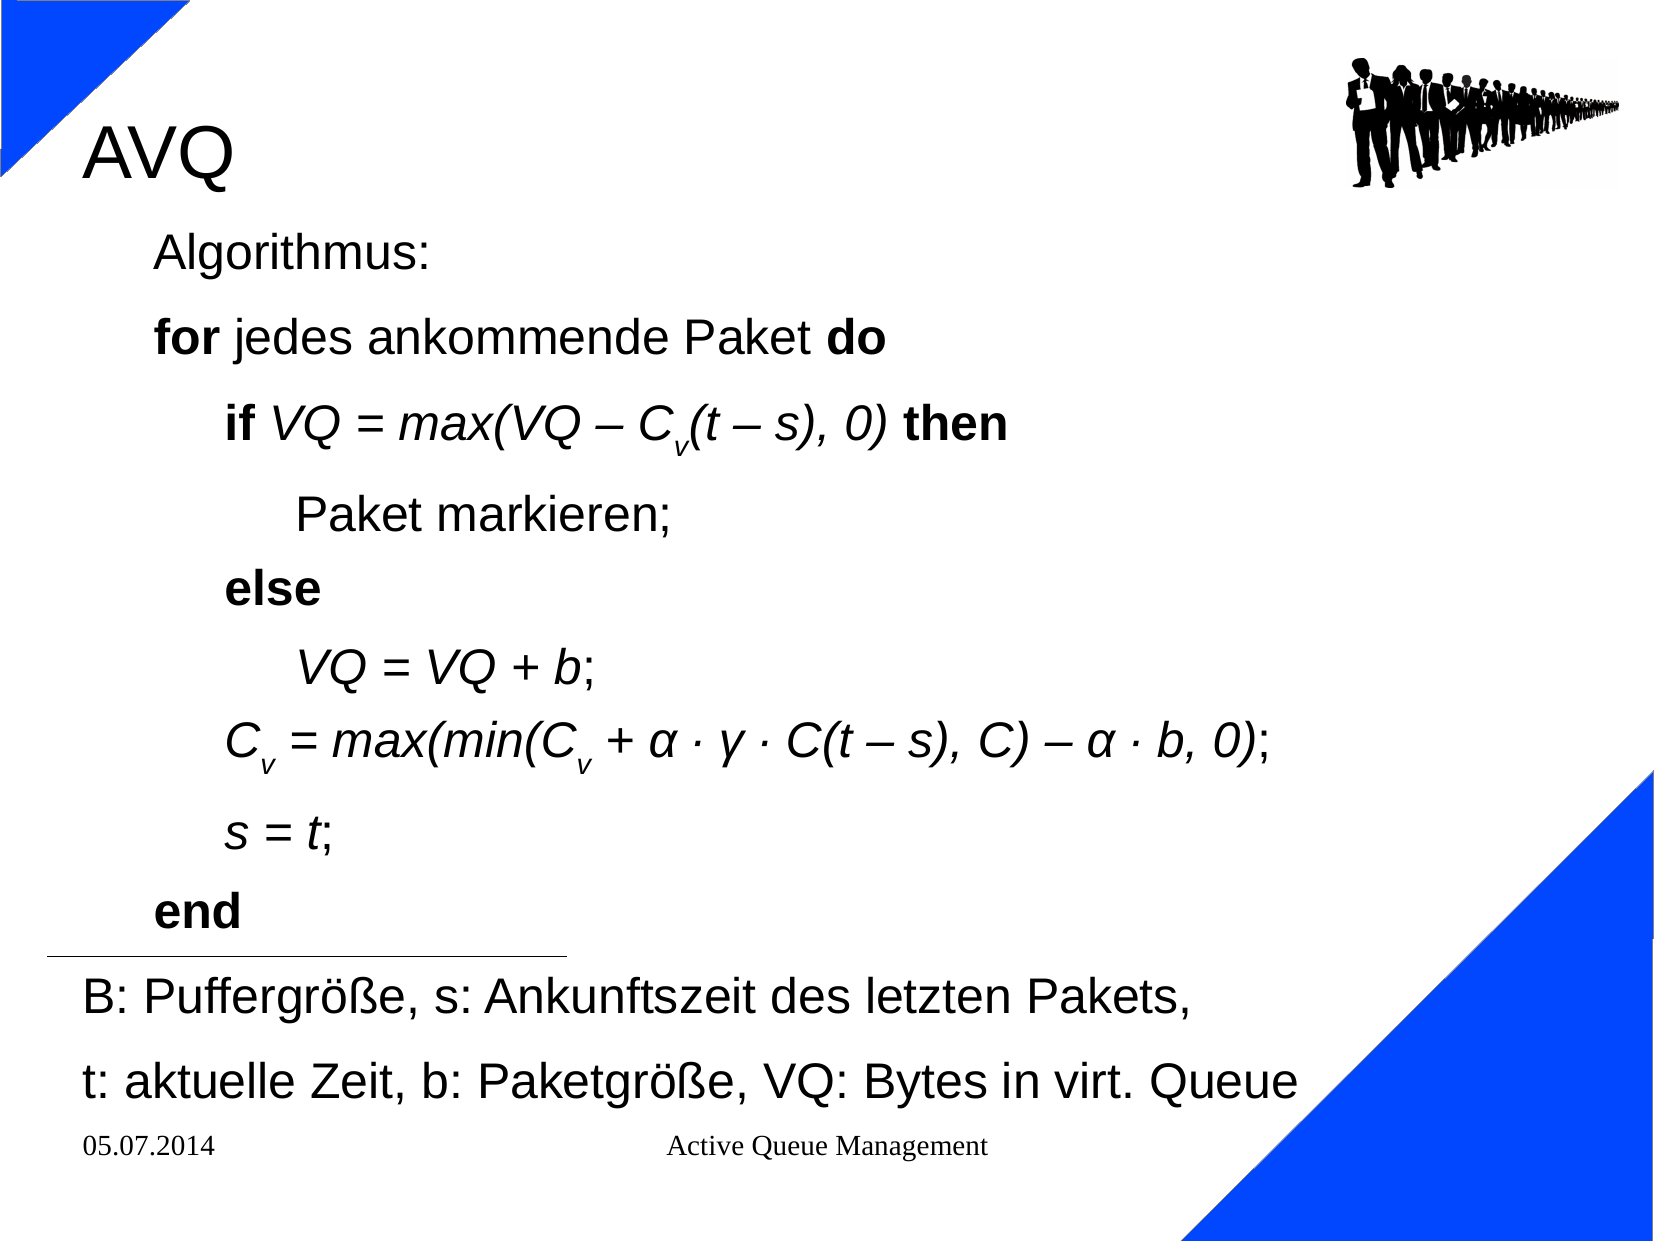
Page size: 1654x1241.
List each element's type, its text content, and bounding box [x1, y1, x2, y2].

title AVQ [82, 49, 1571, 224]
picture [1346, 58, 1619, 188]
text_box [0, 0, 190, 177]
text_box [1180, 770, 1654, 1241]
list Algorithmus: for jedes ankommende Paket do if VQ = max(VQ – Cv(t – s), 0) then Paket markieren; else VQ = VQ + b; Cv = max(min(Cv + α ∙ γ ∙ C(t – s), C) – α ∙ b, 0); s = t; end B: Puffergröße, s: Ankunftszeit des letzten Pakets, t: aktuelle Zeit, b: Paketgröße, VQ: Bytes in virt. Queue [82, 224, 1571, 1115]
